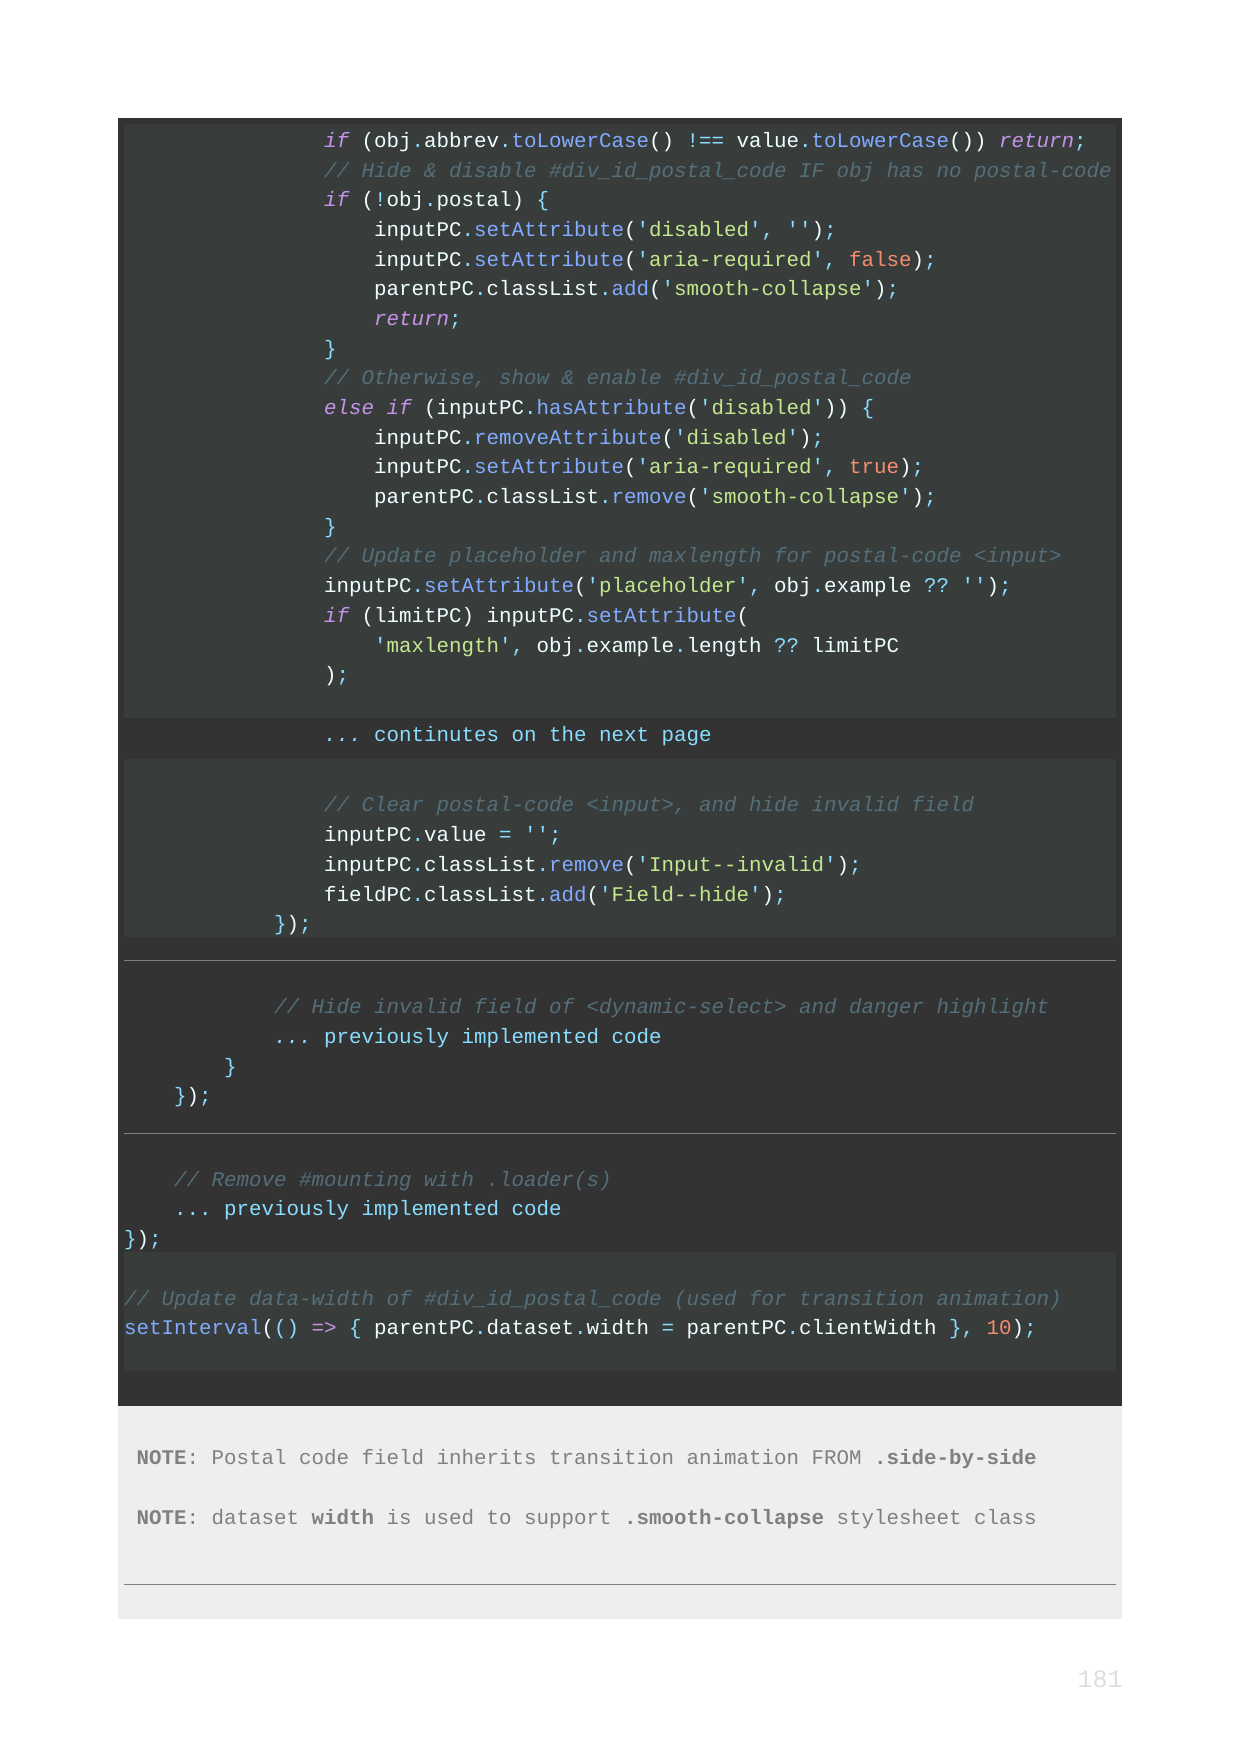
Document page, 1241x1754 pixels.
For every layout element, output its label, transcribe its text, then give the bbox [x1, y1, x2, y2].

table_header // Clear postal-code <input>, and hide invalid field inputPC.value = ''; inputPC.classList.remove('Input--invalid'); fieldPC.classList.add('Field--hide'); }); // Hide invalid field of <dynamic-select> and danger highlight ... previously implemented code } }); // Remove #mounting with .loader(s) ... previously implemented code }); // Update data-width of #div_id_postal_code (used for transition animation) setInterval(() => { parentPC.dataset.width = parentPC.clientWidth }, 10); [118, 753, 1122, 1406]
table_header if (obj.abbrev.toLowerCase() !== value.toLowerCase()) return; // Hide & disable #div_id_postal_code IF obj has no postal-code if (!obj.postal) { inputPC.setAttribute('disabled', ''); inputPC.setAttribute('aria-required', false); parentPC.classList.add('smooth-collapse'); return; } // Otherwise, show & enable #div_id_postal_code else if (inputPC.hasAttribute('disabled')) { inputPC.removeAttribute('disabled'); inputPC.setAttribute('aria-required', true); parentPC.classList.remove('smooth-collapse'); } // Update placeholder and maxlength for postal-code <input> inputPC.setAttribute('placeholder', obj.example ?? ''); if (limitPC) inputPC.setAttribute( 'maxlength', obj.example.length ?? limitPC ); ... continutes on the next page [118, 118, 1122, 753]
table_cell NOTE: Postal code field inherits transition animation FROM .side-by-side NOTE: dataset width is used to support .smooth-collapse stylesheet class [118, 1406, 1122, 1619]
